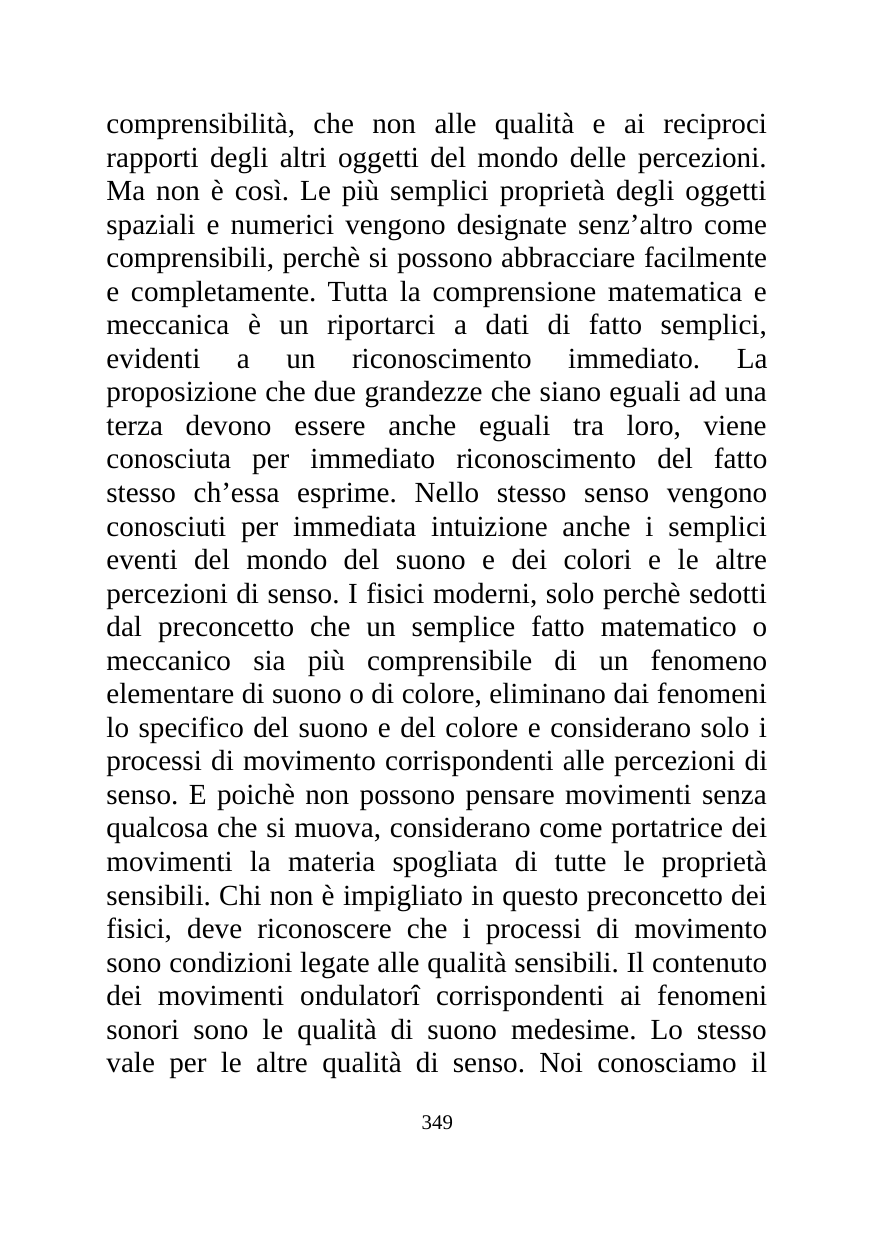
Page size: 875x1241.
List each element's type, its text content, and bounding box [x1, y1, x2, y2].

text comprensibilità, che non alle qualità e ai reciproci rapporti degli altri oggetti del mondo delle percezioni. Ma non è così. Le più semplici proprietà degli oggetti spaziali e numerici vengono designate senz’altro come comprensibili, perchè si possono abbracciare facilmente e completamente. Tutta la comprensione matematica e meccanica è un riportarci a dati di fatto semplici, evidenti a un riconoscimento immediato. La proposizione che due grandezze che siano eguali ad una terza devono essere anche eguali tra loro, viene conosciuta per immediato riconoscimento del fatto stesso ch’essa esprime. Nello stesso senso vengono conosciuti per immediata intuizione anche i semplici eventi del mondo del suono e dei colori e le altre percezioni di senso. I fisici moderni, solo perchè sedotti dal preconcetto che un semplice fatto matematico o meccanico sia più comprensibile di un fenomeno elementare di suono o di colore, eliminano dai fenomeni lo specifico del suono e del colore e considerano solo i processi di movimento corrispondenti alle percezioni di senso. E poichè non possono pensare movimenti senza qualcosa che si muova, considerano come portatrice dei movimenti la materia spogliata di tutte le proprietà sensibili. Chi non è impigliato in questo preconcetto dei fisici, deve riconoscere che i processi di movimento sono condizioni legate alle qualità sensibili. Il contenuto dei movimenti ondulatorî corrispondenti ai fenomeni sonori sono le qualità di suono medesime. Lo stesso vale per le altre qualità di senso. Noi conosciamo il [106, 106, 768, 1079]
